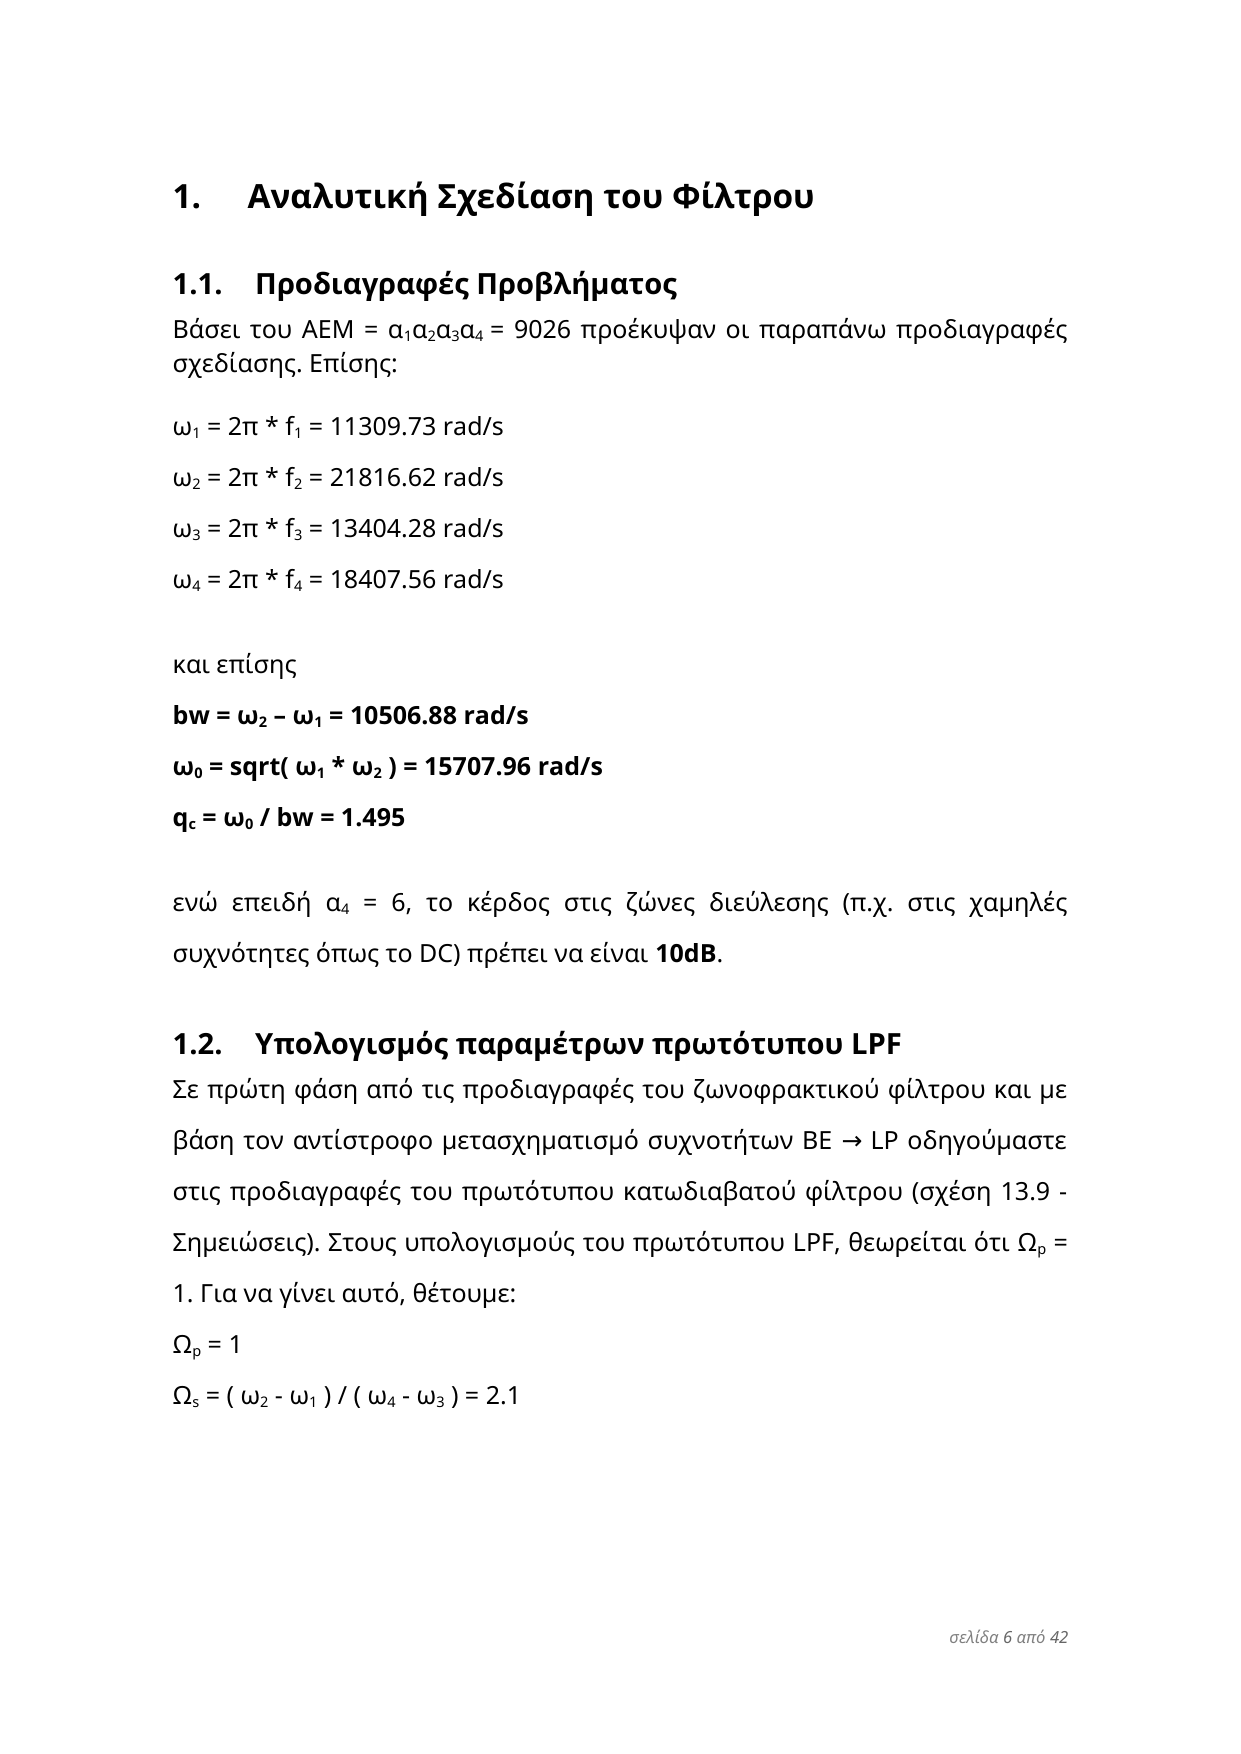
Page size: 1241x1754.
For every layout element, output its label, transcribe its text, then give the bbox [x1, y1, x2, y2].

text Ωp = 1 [172, 1327, 1068, 1361]
subtitle Υπολογισμός παραμέτρων πρωτότυπου LPF [172, 1023, 1068, 1063]
text ω4 = 2π * f4 = 18407.56 rad/s [172, 562, 1068, 596]
text Βάσει του ΑΕΜ = α1α2α3α4 = 9026 προέκυψαν οι παραπάνω προδιαγραφές σχεδίασης. Επίσης: [172, 312, 1068, 380]
subtitle Προδιαγραφές Προβλήματος [172, 263, 1068, 303]
text Σε πρώτη φάση από τις προδιαγραφές του ζωνοφρακτικού φίλτρου και µε βάση τον αντίστροφο µετασχηµατισµό συχνοτήτων BE → LP οδηγούµαστε στις προδιαγραφές του πρωτότυπου κατωδιαβατού φίλτρου (σχέση 13.9 - Σημειώσεις). Στους υπολογισμούς του πρωτότυπου LPF, θεωρείται ότι Ωp = 1. Για να γίνει αυτό, θέτουμε: [172, 1072, 1068, 1310]
text και επίσης [172, 647, 1068, 681]
text ω0 = sqrt( ω1 * ω2 ) = 15707.96 rad/s [172, 749, 1068, 783]
text ω2 = 2π * f2 = 21816.62 rad/s [172, 459, 1068, 493]
text ω1 = 2π * f1 = 11309.73 rad/s [172, 408, 1068, 442]
text ω3 = 2π * f3 = 13404.28 rad/s [172, 511, 1068, 544]
text ενώ επειδή α4 = 6, το κέρδος στις ζώνες διεύλεσης (π.χ. στις χαμηλές συχνότητες όπως το DC) πρέπει να είναι 10dB. [172, 885, 1068, 970]
subtitle Αναλυτική Σχεδίαση του Φίλτρου [172, 172, 1068, 218]
text bw = ω2 – ω1 = 10506.88 rad/s [172, 698, 1068, 732]
text qc = ω0 / bw = 1.495 [172, 800, 1068, 834]
text Ωs = ( ω2 - ω1 ) / ( ω4 - ω3 ) = 2.1 [172, 1378, 1068, 1412]
